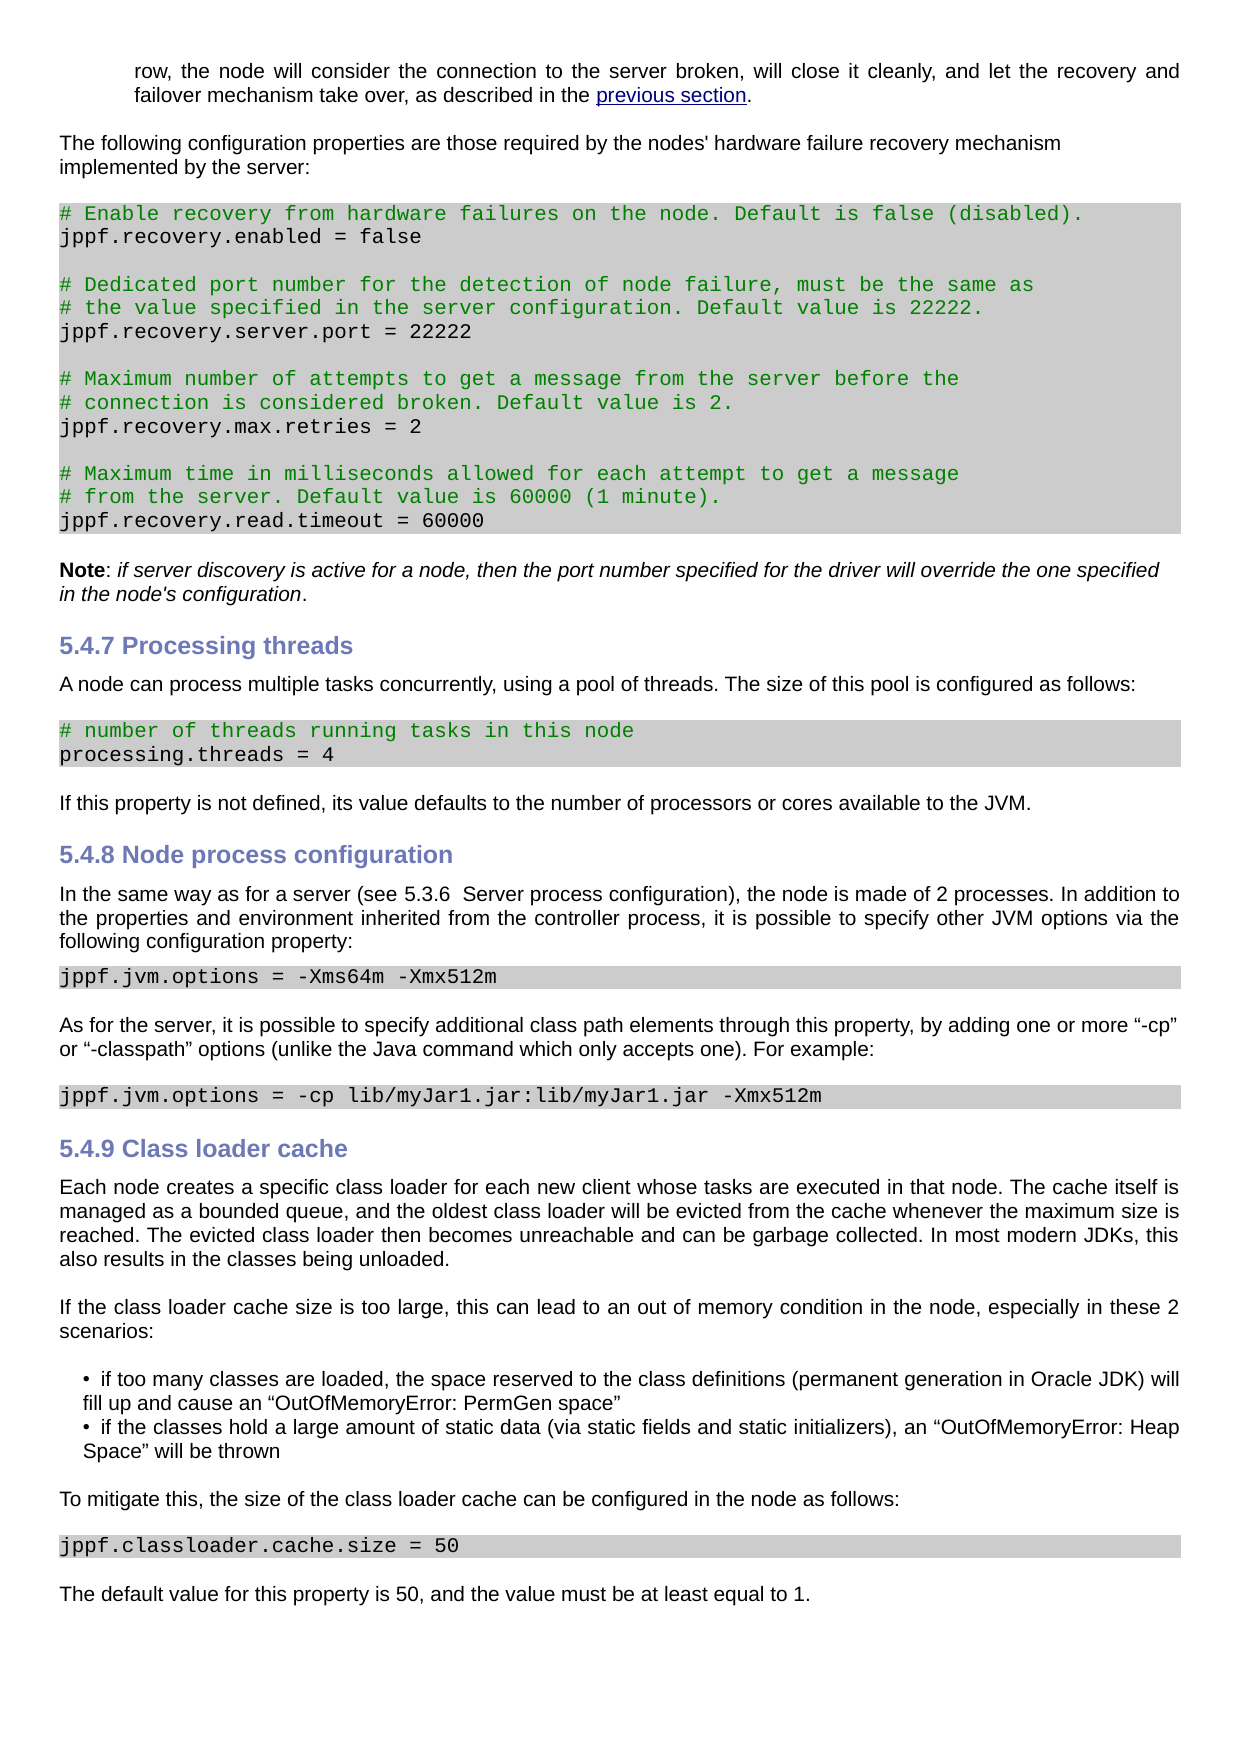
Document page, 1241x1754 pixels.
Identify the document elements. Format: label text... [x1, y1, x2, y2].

text # Maximum number of attempts to get a message from the server before the [59, 368, 1181, 392]
list row, the node will consider the connection to the server broken, will close it cleanly, and let the recovery and failover mechanism take over, as described in the previous section. [97, 59, 1181, 107]
text jppf.recovery.enabled = false [59, 226, 1181, 250]
text jppf.recovery.server.port = 22222 [59, 321, 1181, 345]
subtitle Processing threads [59, 631, 1181, 659]
text Each node creates a specific class loader for each new client whose tasks are executed in that node. The cache itself is managed as a bounded queue, and the oldest class loader will be evicted from the cache whenever the maximum size is reached. The evicted class loader then becomes unreachable and can be garbage collected. In most modern JDKs, this also results in the classes being unloaded. [59, 1175, 1181, 1271]
subtitle Class loader cache [59, 1134, 1181, 1163]
text jppf.classloader.cache.size = 50 [59, 1535, 1181, 1558]
text jppf.jvm.options = -cp lib/myJar1.jar:lib/myJar1.jar -Xmx512m [59, 1085, 1181, 1109]
text jppf.jvm.options = -Xms64m -Xmx512m [59, 966, 1181, 989]
text Note: if server discovery is active for a node, then the port number specified for the driver will override the one specified in the node's configuration. [59, 558, 1181, 606]
text If the class loader cache size is too large, this can lead to an out of memory condition in the node, especially in these 2 scenarios: [59, 1295, 1181, 1343]
text # number of threads running tasks in this node processing.threads = 4 [59, 720, 1181, 767]
text The default value for this property is 50, and the value must be at least equal to 1. [59, 1582, 1181, 1606]
text # from the server. Default value is 60000 (1 minute). [59, 487, 1181, 510]
text # the value specified in the server configuration. Default value is 22222. [59, 297, 1181, 321]
text A node can process multiple tasks concurrently, using a pool of threads. The size of this pool is configured as follows: [59, 672, 1181, 696]
text To mitigate this, the size of the class loader cache can be configured in the node as follows: [59, 1487, 1181, 1511]
text jppf.recovery.max.retries = 2 [59, 416, 1181, 439]
text As for the server, it is possible to specify additional class path elements through this property, by adding one or more “-cp” or “-classpath” options (unlike the Java command which only accepts one). For example: [59, 1013, 1181, 1061]
subtitle Node process configuration [59, 840, 1181, 869]
text In the same way as for a server (see 5.3.6 Server process configuration), the node is made of 2 processes. In addition to the properties and environment inherited from the controller process, it is possible to specify other JVM options via the following configuration property: [59, 881, 1181, 953]
text If this property is not defined, its value defaults to the number of processors or cores available to the JVM. [59, 791, 1181, 815]
list if too many classes are loaded, the space reserved to the class definitions (permanent generation in Oracle JDK) will fill up and cause an “OutOfMemoryError: PermGen space” [83, 1367, 1181, 1415]
text The following configuration properties are those required by the nodes' hardware failure recovery mechanism implemented by the server: [59, 131, 1181, 179]
list if the classes hold a large amount of static data (via static fields and static initializers), an “OutOfMemoryError: Heap Space” will be thrown [83, 1415, 1181, 1463]
text # connection is considered broken. Default value is 2. [59, 392, 1181, 416]
text # Maximum time in milliseconds allowed for each attempt to get a message [59, 463, 1181, 487]
text # Enable recovery from hardware failures on the node. Default is false (disabled). [59, 203, 1181, 226]
text jppf.recovery.read.timeout = 60000 [59, 510, 1181, 534]
text # Dedicated port number for the detection of node failure, must be the same as [59, 274, 1181, 297]
